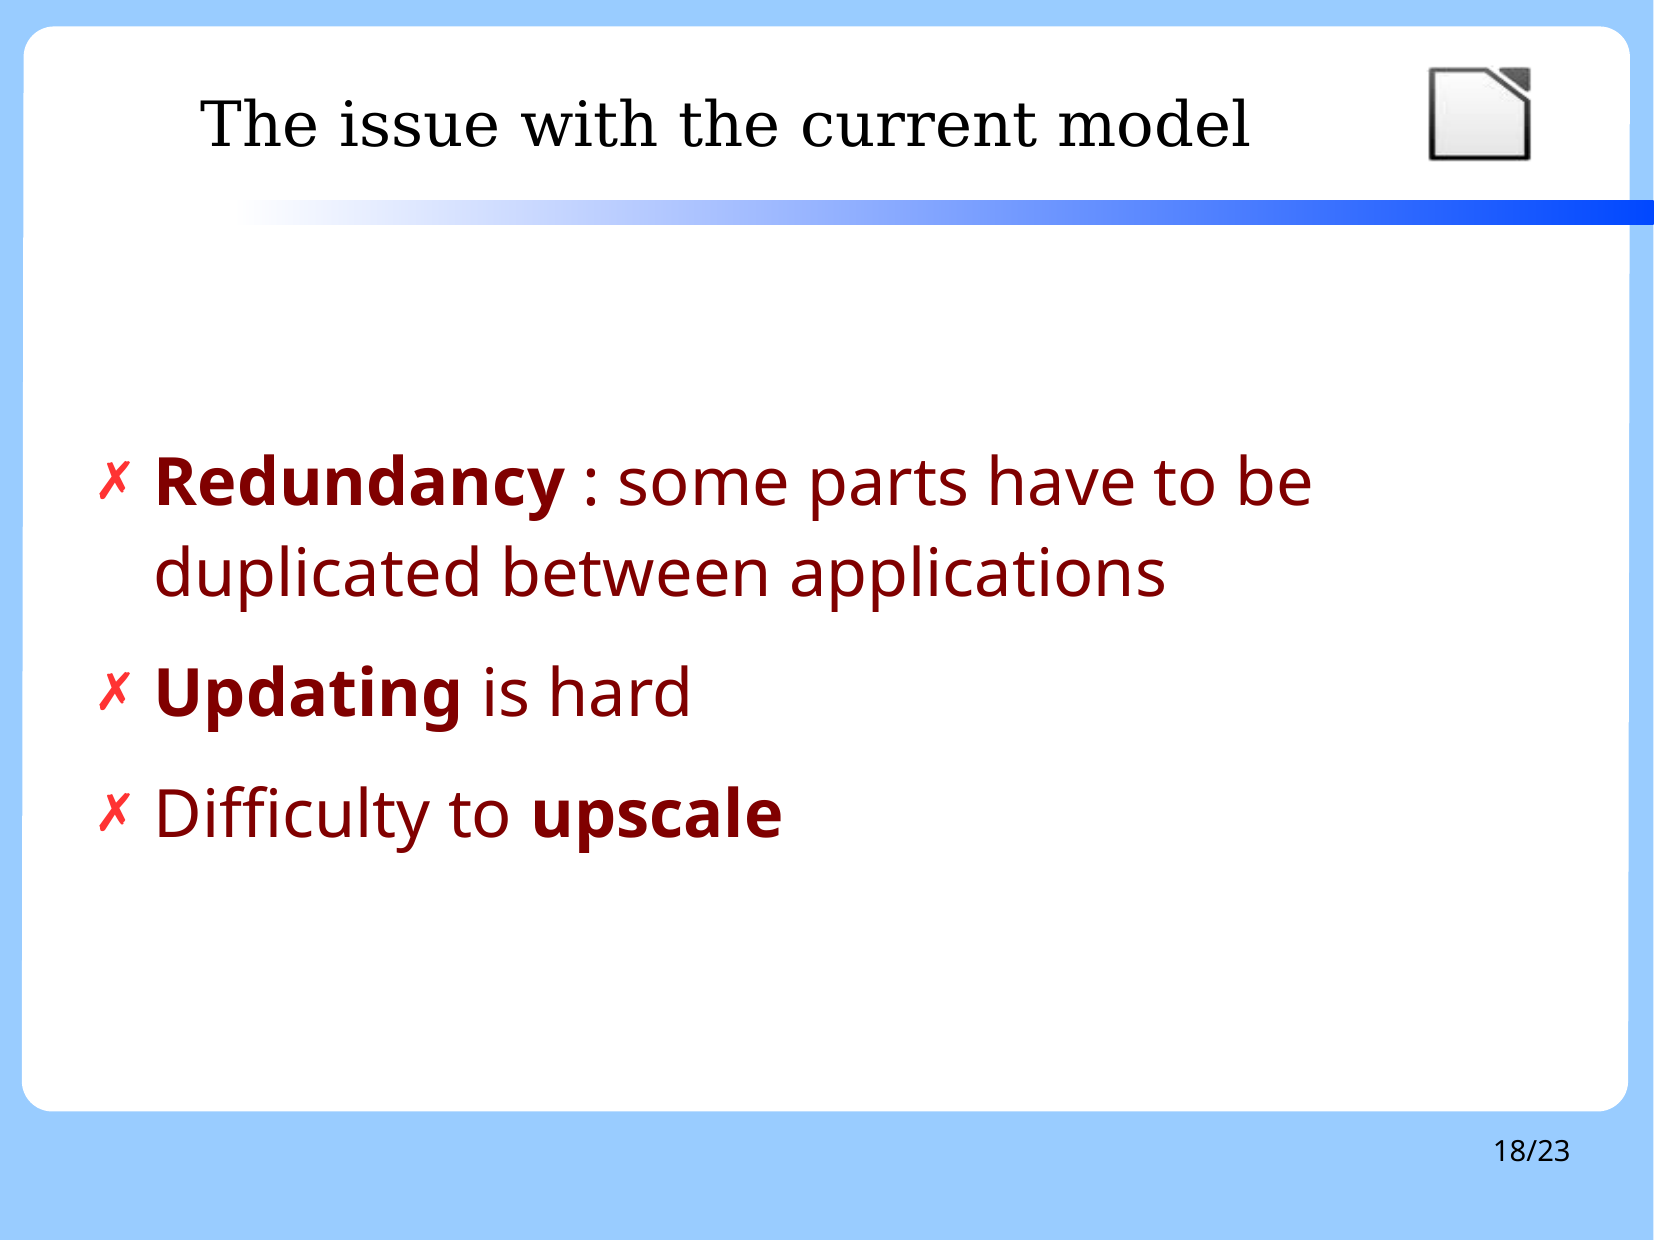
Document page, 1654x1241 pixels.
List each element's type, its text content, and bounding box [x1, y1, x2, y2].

picture [1417, 47, 1562, 177]
title The issue with the current model [82, 49, 1371, 201]
list Redundancy : some parts have to be duplicated between applications Updating is hard Difficulty to upscale [82, 236, 1571, 1055]
